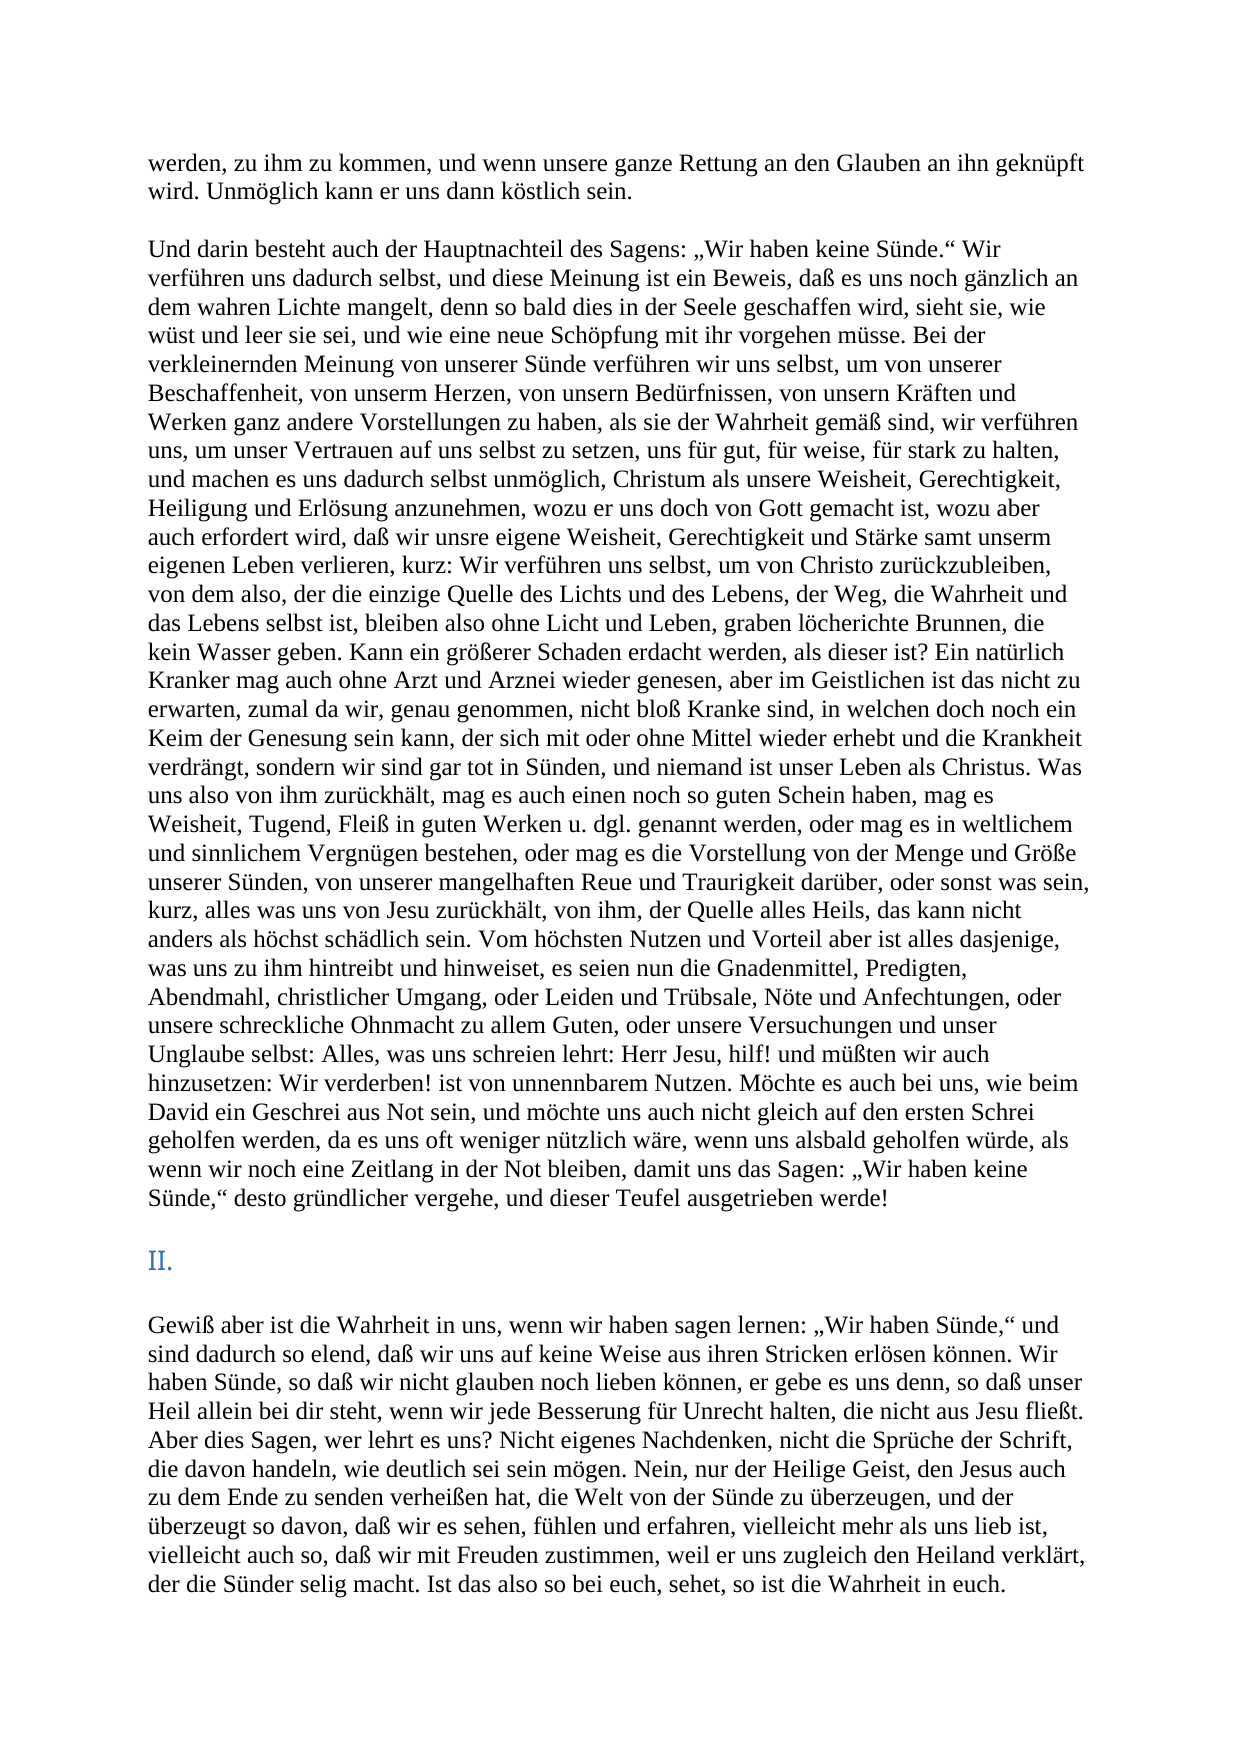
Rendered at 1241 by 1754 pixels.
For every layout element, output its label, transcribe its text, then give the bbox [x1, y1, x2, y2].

text werden, zu ihm zu kommen, und wenn unsere ganze Rettung an den Glauben an ihn geknüpft wird. Unmöglich kann er uns dann köstlich sein. [148, 148, 1093, 205]
text Gewiß aber ist die Wahrheit in uns, wenn wir haben sagen lernen: „Wir haben Sünde,“ und sind dadurch so elend, daß wir uns auf keine Weise aus ihren Stricken erlösen können. Wir haben Sünde, so daß wir nicht glauben noch lieben können, er gebe es uns denn, so daß unser Heil allein bei dir steht, wenn wir jede Besserung für Unrecht halten, die nicht aus Jesu fließt. Aber dies Sagen, wer lehrt es uns? Nicht eigenes Nachdenken, nicht die Sprüche der Schrift, die davon handeln, wie deutlich sei sein mögen. Nein, nur der Heilige Geist, den Jesus auch zu dem Ende zu senden verheißen hat, die Welt von der Sünde zu überzeugen, und der überzeugt so davon, daß wir es sehen, fühlen und erfahren, vielleicht mehr als uns lieb ist, vielleicht auch so, daß wir mit Freuden zustimmen, weil er uns zugleich den Heiland verklärt, der die Sünder selig macht. Ist das also so bei euch, sehet, so ist die Wahrheit in euch. [148, 1310, 1093, 1597]
text Und darin besteht auch der Hauptnachteil des Sagens: „Wir haben keine Sünde.“ Wir verführen uns dadurch selbst, und diese Meinung ist ein Beweis, daß es uns noch gänzlich an dem wahren Lichte mangelt, denn so bald dies in der Seele geschaffen wird, sieht sie, wie wüst und leer sie sei, und wie eine neue Schöpfung mit ihr vorgehen müsse. Bei der verkleinernden Meinung von unserer Sünde verführen wir uns selbst, um von unserer Beschaffenheit, von unserm Herzen, von unsern Bedürfnissen, von unsern Kräften und Werken ganz andere Vorstellungen zu haben, als sie der Wahrheit gemäß sind, wir verführen uns, um unser Vertrauen auf uns selbst zu setzen, uns für gut, für weise, für stark zu halten, und machen es uns dadurch selbst unmöglich, Christum als unsere Weisheit, Gerechtigkeit, Heiligung und Erlösung anzunehmen, wozu er uns doch von Gott gemacht ist, wozu aber auch erfordert wird, daß wir unsre eigene Weisheit, Gerechtigkeit und Stärke samt unserm eigenen Leben verlieren, kurz: Wir verführen uns selbst, um von Christo zurückzubleiben, von dem also, der die einzige Quelle des Lichts und des Lebens, der Weg, die Wahrheit und das Lebens selbst ist, bleiben also ohne Licht und Leben, graben löcherichte Brunnen, die kein Wasser geben. Kann ein größerer Schaden erdacht werden, als dieser ist? Ein natürlich Kranker mag auch ohne Arzt und Arznei wieder genesen, aber im Geistlichen ist das nicht zu erwarten, zumal da wir, genau genommen, nicht bloß Kranke sind, in welchen doch noch ein Keim der Genesung sein kann, der sich mit oder ohne Mittel wieder erhebt und die Krankheit verdrängt, sondern wir sind gar tot in Sünden, und niemand ist unser Leben als Christus. Was uns also von ihm zurückhält, mag es auch einen noch so guten Schein haben, mag es Weisheit, Tugend, Fleiß in guten Werken u. dgl. genannt werden, oder mag es in weltlichem und sinnlichem Vergnügen bestehen, oder mag es die Vorstellung von der Menge und Größe unserer Sünden, von unserer mangelhaften Reue und Traurigkeit darüber, oder sonst was sein, kurz, alles was uns von Jesu zurückhält, von ihm, der Quelle alles Heils, das kann nicht anders als höchst schädlich sein. Vom höchsten Nutzen und Vorteil aber ist alles dasjenige, was uns zu ihm hintreibt und hinweiset, es seien nun die Gnadenmittel, Predigten, Abendmahl, christlicher Umgang, oder Leiden und Trübsale, Nöte und Anfechtungen, oder unsere schreckliche Ohnmacht zu allem Guten, oder unsere Versuchungen und unser Unglaube selbst: Alles, was uns schreien lehrt: Herr Jesu, hilf! und müßten wir auch hinzusetzen: Wir verderben! ist von unnennbarem Nutzen. Möchte es auch bei uns, wie beim David ein Geschrei aus Not sein, und möchte uns auch nicht gleich auf den ersten Schrei geholfen werden, da es uns oft weniger nützlich wäre, wenn uns alsbald geholfen würde, als wenn wir noch eine Zeitlang in der Not bleiben, damit uns das Sagen: „Wir haben keine Sünde,“ desto gründlicher vergehe, und dieser Teufel ausgetrieben werde! [148, 234, 1093, 1212]
subtitle II. [148, 1241, 1093, 1278]
